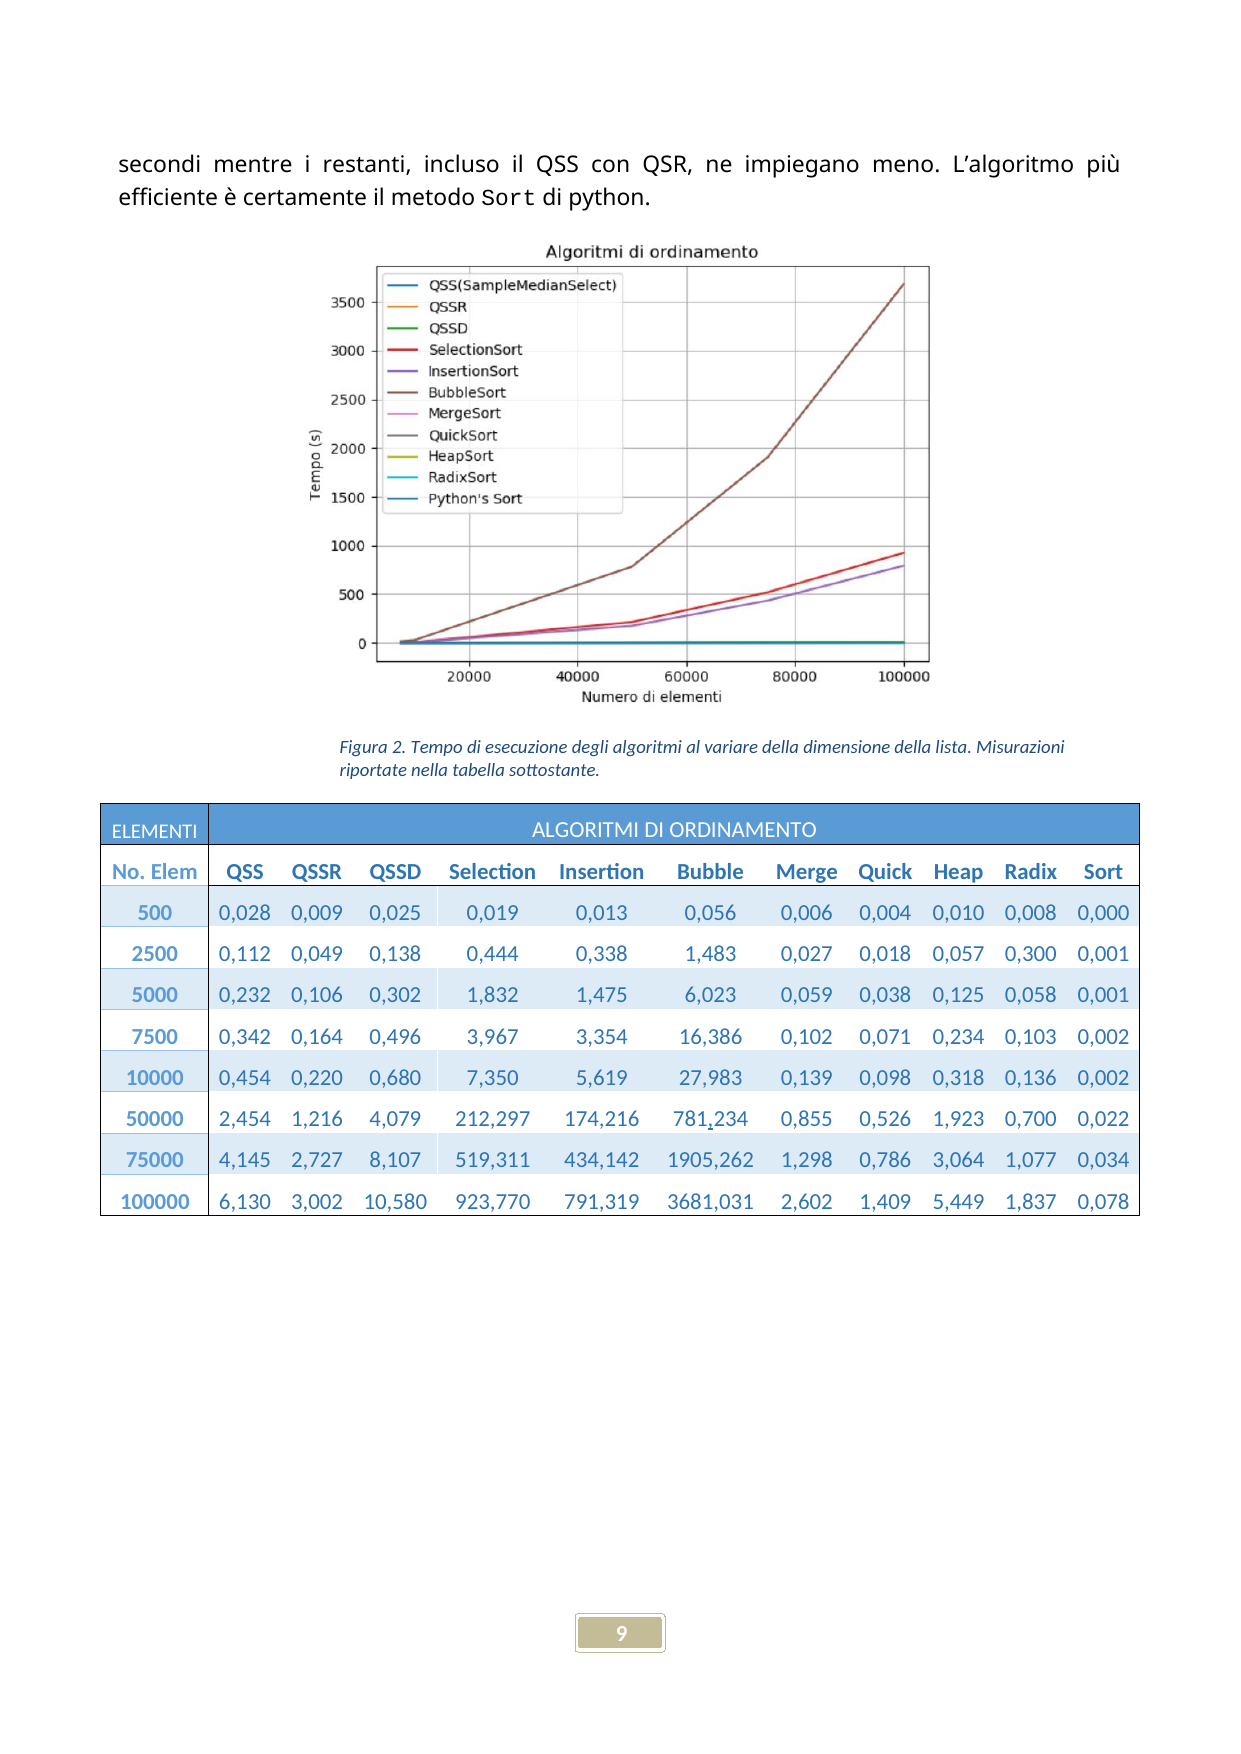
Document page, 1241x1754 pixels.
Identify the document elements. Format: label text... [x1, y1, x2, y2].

table_cell 4,079 [353, 1091, 437, 1132]
table_cell 0,444 [438, 926, 548, 967]
table_cell 174,216 [548, 1091, 656, 1132]
table_cell Sort [1067, 845, 1139, 885]
text Figura 2. Tempo di esecuzione degli algoritmi al variare della dimensione della lista. Misurazioni riportate nella tabella sottostante. [339, 736, 1122, 782]
table_cell 0,526 [848, 1091, 922, 1132]
table_cell 0,139 [765, 1050, 848, 1091]
table_cell 0,136 [994, 1050, 1067, 1091]
table_cell 0,027 [765, 926, 848, 967]
table_cell 1,475 [548, 968, 656, 1009]
table_cell 1,409 [848, 1174, 922, 1215]
table_cell 3,967 [438, 1009, 548, 1050]
table_cell 16,386 [656, 1009, 765, 1050]
table_cell 50000 [101, 1092, 208, 1132]
table_cell 6,023 [656, 968, 765, 1009]
table_cell Insertion [548, 845, 656, 885]
table_cell 0,010 [922, 886, 994, 926]
table_cell 0,220 [281, 1050, 353, 1091]
table_cell 100000 [101, 1175, 208, 1215]
table_cell 0,013 [548, 886, 656, 926]
table_cell 0,038 [848, 968, 922, 1009]
table_cell 5,619 [548, 1050, 656, 1091]
table_cell Heap [922, 845, 994, 885]
table_cell 0,342 [209, 1009, 281, 1050]
table_cell No. Elem [101, 845, 208, 885]
table_cell 0,022 [1067, 1091, 1139, 1132]
table_cell 5000 [101, 969, 208, 1009]
table_cell Radix [994, 845, 1067, 885]
table_cell QSSD [353, 845, 437, 885]
table_cell 0,058 [994, 968, 1067, 1009]
table_cell 10000 [101, 1051, 208, 1091]
table_cell QSS [209, 845, 281, 885]
table_cell 0,071 [848, 1009, 922, 1050]
table_cell 0,098 [848, 1050, 922, 1091]
table_header ELEMENTI [101, 804, 208, 844]
table_cell 0,855 [765, 1091, 848, 1132]
table_cell 7500 [101, 1010, 208, 1050]
table_cell 4,145 [209, 1133, 281, 1174]
table_cell 1,832 [438, 968, 548, 1009]
table_cell 0,106 [281, 968, 353, 1009]
table_cell Merge [765, 845, 848, 885]
table_cell 0,056 [656, 886, 765, 926]
table_cell 0,078 [1067, 1174, 1139, 1215]
table_cell 0,300 [994, 926, 1067, 967]
table_cell 2500 [101, 927, 208, 967]
table_cell 2,727 [281, 1133, 353, 1174]
text secondi mentre i restanti, incluso il QSS con QSR, ne impiegano meno. L’algoritmo più efficiente è certamente il metodo Sort di python. [118, 148, 1122, 213]
table_cell 781,234 [656, 1091, 765, 1132]
table_cell 2,454 [209, 1091, 281, 1132]
table_cell 0,103 [994, 1009, 1067, 1050]
table_cell 6,130 [209, 1174, 281, 1215]
table_cell 1905,262 [656, 1133, 765, 1174]
table_cell 10,580 [353, 1174, 437, 1215]
table_cell 3681,031 [656, 1174, 765, 1215]
table_header ALGORITMI DI ORDINAMENTO [209, 804, 1139, 844]
table_cell 0,057 [922, 926, 994, 967]
table_cell 0,318 [922, 1050, 994, 1091]
table_cell 0,019 [438, 886, 548, 926]
table_cell 3,002 [281, 1174, 353, 1215]
table_cell 0,125 [922, 968, 994, 1009]
table_cell 0,102 [765, 1009, 848, 1050]
table_cell 500 [101, 886, 208, 926]
table_cell 0,000 [1067, 886, 1139, 926]
table_cell 1,216 [281, 1091, 353, 1132]
table_cell 0,338 [548, 926, 656, 967]
table_cell 75000 [101, 1134, 208, 1174]
table_cell 791,319 [548, 1174, 656, 1215]
table_cell QSSR [281, 845, 353, 885]
table_cell 0,232 [209, 968, 281, 1009]
table_cell 3,064 [922, 1133, 994, 1174]
table_cell 0,002 [1067, 1050, 1139, 1091]
table_cell 0,049 [281, 926, 353, 967]
table_cell 0,028 [209, 886, 281, 926]
table_cell 0,008 [994, 886, 1067, 926]
table_cell Bubble [656, 845, 765, 885]
table_cell 0,302 [353, 968, 437, 1009]
table_cell 0,001 [1067, 968, 1139, 1009]
table_cell 7,350 [438, 1050, 548, 1091]
table_cell 0,002 [1067, 1009, 1139, 1050]
table_cell 0,034 [1067, 1133, 1139, 1174]
table_cell 0,006 [765, 886, 848, 926]
table_cell 8,107 [353, 1133, 437, 1174]
table_cell 0,004 [848, 886, 922, 926]
table_cell 519,311 [438, 1133, 548, 1174]
table_cell 1,077 [994, 1133, 1067, 1174]
table_cell 1,483 [656, 926, 765, 967]
table_cell 0,138 [353, 926, 437, 967]
table_cell 0,496 [353, 1009, 437, 1050]
table_cell 1,298 [765, 1133, 848, 1174]
table_cell 5,449 [922, 1174, 994, 1215]
table_cell Selection [438, 845, 548, 885]
picture [297, 231, 943, 717]
table_cell 0,001 [1067, 926, 1139, 967]
table_cell 0,700 [994, 1091, 1067, 1132]
table_cell 0,059 [765, 968, 848, 1009]
table_cell 0,786 [848, 1133, 922, 1174]
table_cell 27,983 [656, 1050, 765, 1091]
table_cell 0,112 [209, 926, 281, 967]
table_cell 0,234 [922, 1009, 994, 1050]
table_cell 434,142 [548, 1133, 656, 1174]
table_cell 1,923 [922, 1091, 994, 1132]
table_cell 0,025 [353, 886, 437, 926]
table_cell 1,837 [994, 1174, 1067, 1215]
table_cell 3,354 [548, 1009, 656, 1050]
table_cell 212,297 [438, 1091, 548, 1132]
table_cell 0,454 [209, 1050, 281, 1091]
table_cell 0,680 [353, 1050, 437, 1091]
table_cell 2,602 [765, 1174, 848, 1215]
table_cell 0,009 [281, 886, 353, 926]
table_cell 923,770 [438, 1174, 548, 1215]
table_cell Quick [848, 845, 922, 885]
table_cell 0,164 [281, 1009, 353, 1050]
table_cell 0,018 [848, 926, 922, 967]
